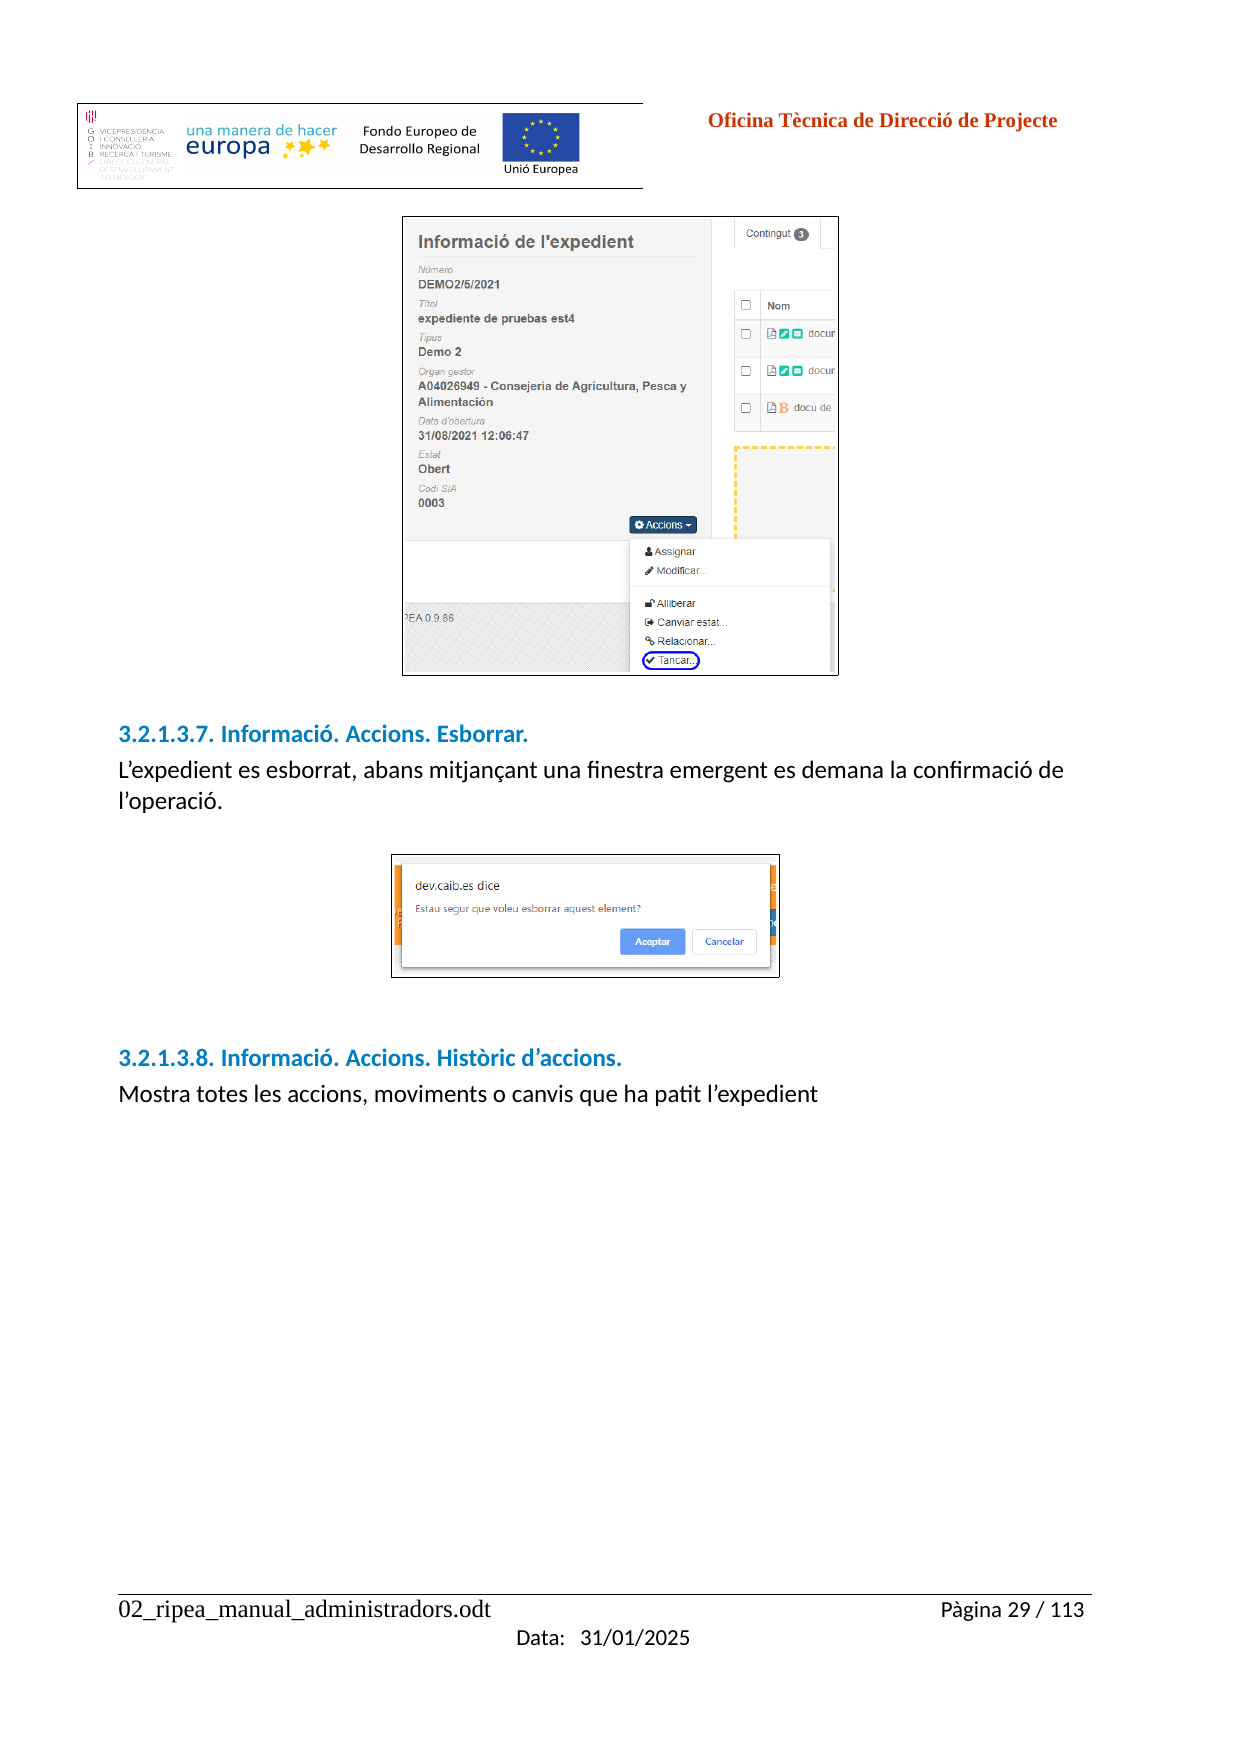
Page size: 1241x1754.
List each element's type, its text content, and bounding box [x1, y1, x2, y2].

picture [82, 108, 178, 182]
picture [184, 108, 585, 182]
picture [405, 219, 836, 672]
subtitle 3.2.1.3.7. Informació. Accions. Esborrar. [118, 718, 1122, 748]
subtitle 3.2.1.3.8. Informació. Accions. Històric d’accions. [118, 1042, 1122, 1072]
text Mostra totes les accions, moviments o canvis que ha patit l’expedient [118, 1079, 1122, 1109]
picture [394, 857, 777, 974]
text L’expedient es esborrat, abans mitjançant una finestra emergent es demana la confirmació de l’operació. [118, 755, 1122, 816]
